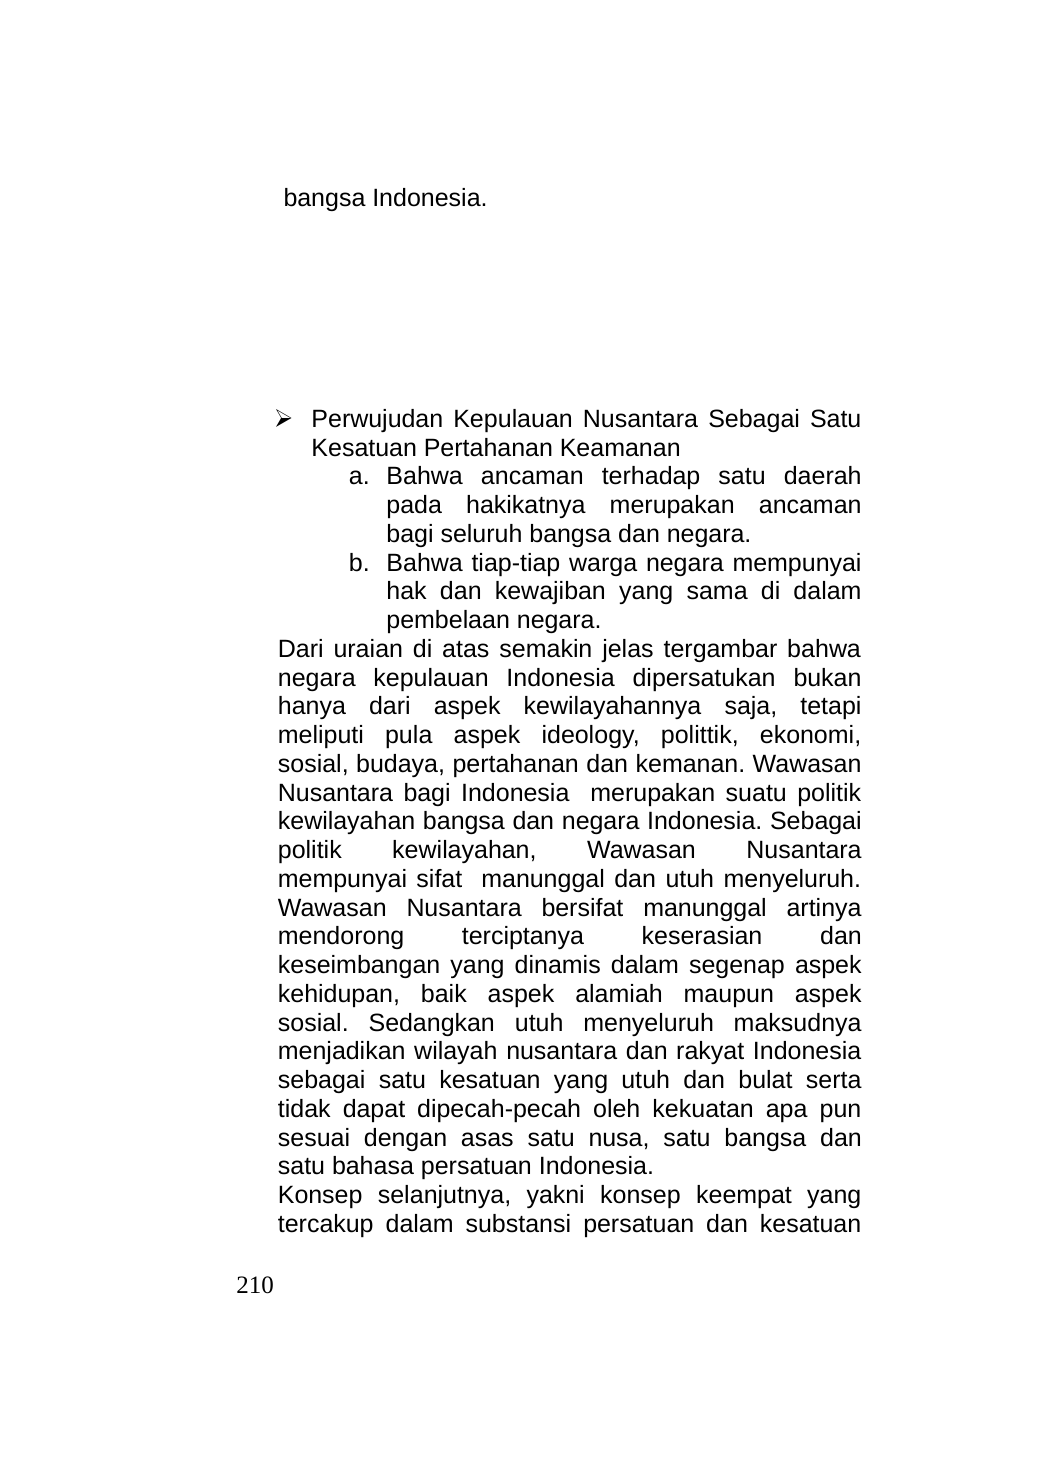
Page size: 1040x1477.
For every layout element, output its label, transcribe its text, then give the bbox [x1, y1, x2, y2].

list Bahwa tiap-tiap warga negara mempunyai hak dan kewajiban yang sama di dalam pembelaan negara. [349, 547, 862, 634]
table_header bangsa Indonesia. [236, 177, 650, 346]
text Konsep selanjutnya, yakni konsep keempat yang tercakup dalam substansi persatuan dan kesatuan [278, 1180, 862, 1237]
text Dari uraian di atas semakin jelas tergambar bahwa negara kepulauan Indonesia dipersatukan bukan hanya dari aspek kewilayahannya saja, tetapi meliputi pula aspek ideology, polittik, ekonomi, sosial, budaya, pertahanan dan kemanan. Wawasan Nusantara bagi Indonesia merupakan suatu politik kewilayahan bangsa dan negara Indonesia. Sebagai politik kewilayahan, Wawasan Nusantara mempunyai sifat manunggal dan utuh menyeluruh. Wawasan Nusantara bersifat manunggal artinya mendorong terciptanya keserasian dan keseimbangan yang dinamis dalam segenap aspek kehidupan, baik aspek alamiah maupun aspek sosial. Sedangkan utuh menyeluruh maksudnya menjadikan wilayah nusantara dan rakyat Indonesia sebagai satu kesatuan yang utuh dan bulat serta tidak dapat dipecah-pecah oleh kekuatan apa pun sesuai dengan asas satu nusa, satu bangsa dan satu bahasa persatuan Indonesia. [278, 634, 862, 1180]
table_header [650, 177, 1039, 346]
list Perwujudan Kepulauan Nusantara Sebagai Satu Kesatuan Pertahanan Keamanan [274, 404, 862, 461]
list Bahwa ancaman terhadap satu daerah pada hakikatnya merupakan ancaman bagi seluruh bangsa dan negara. [349, 461, 862, 547]
